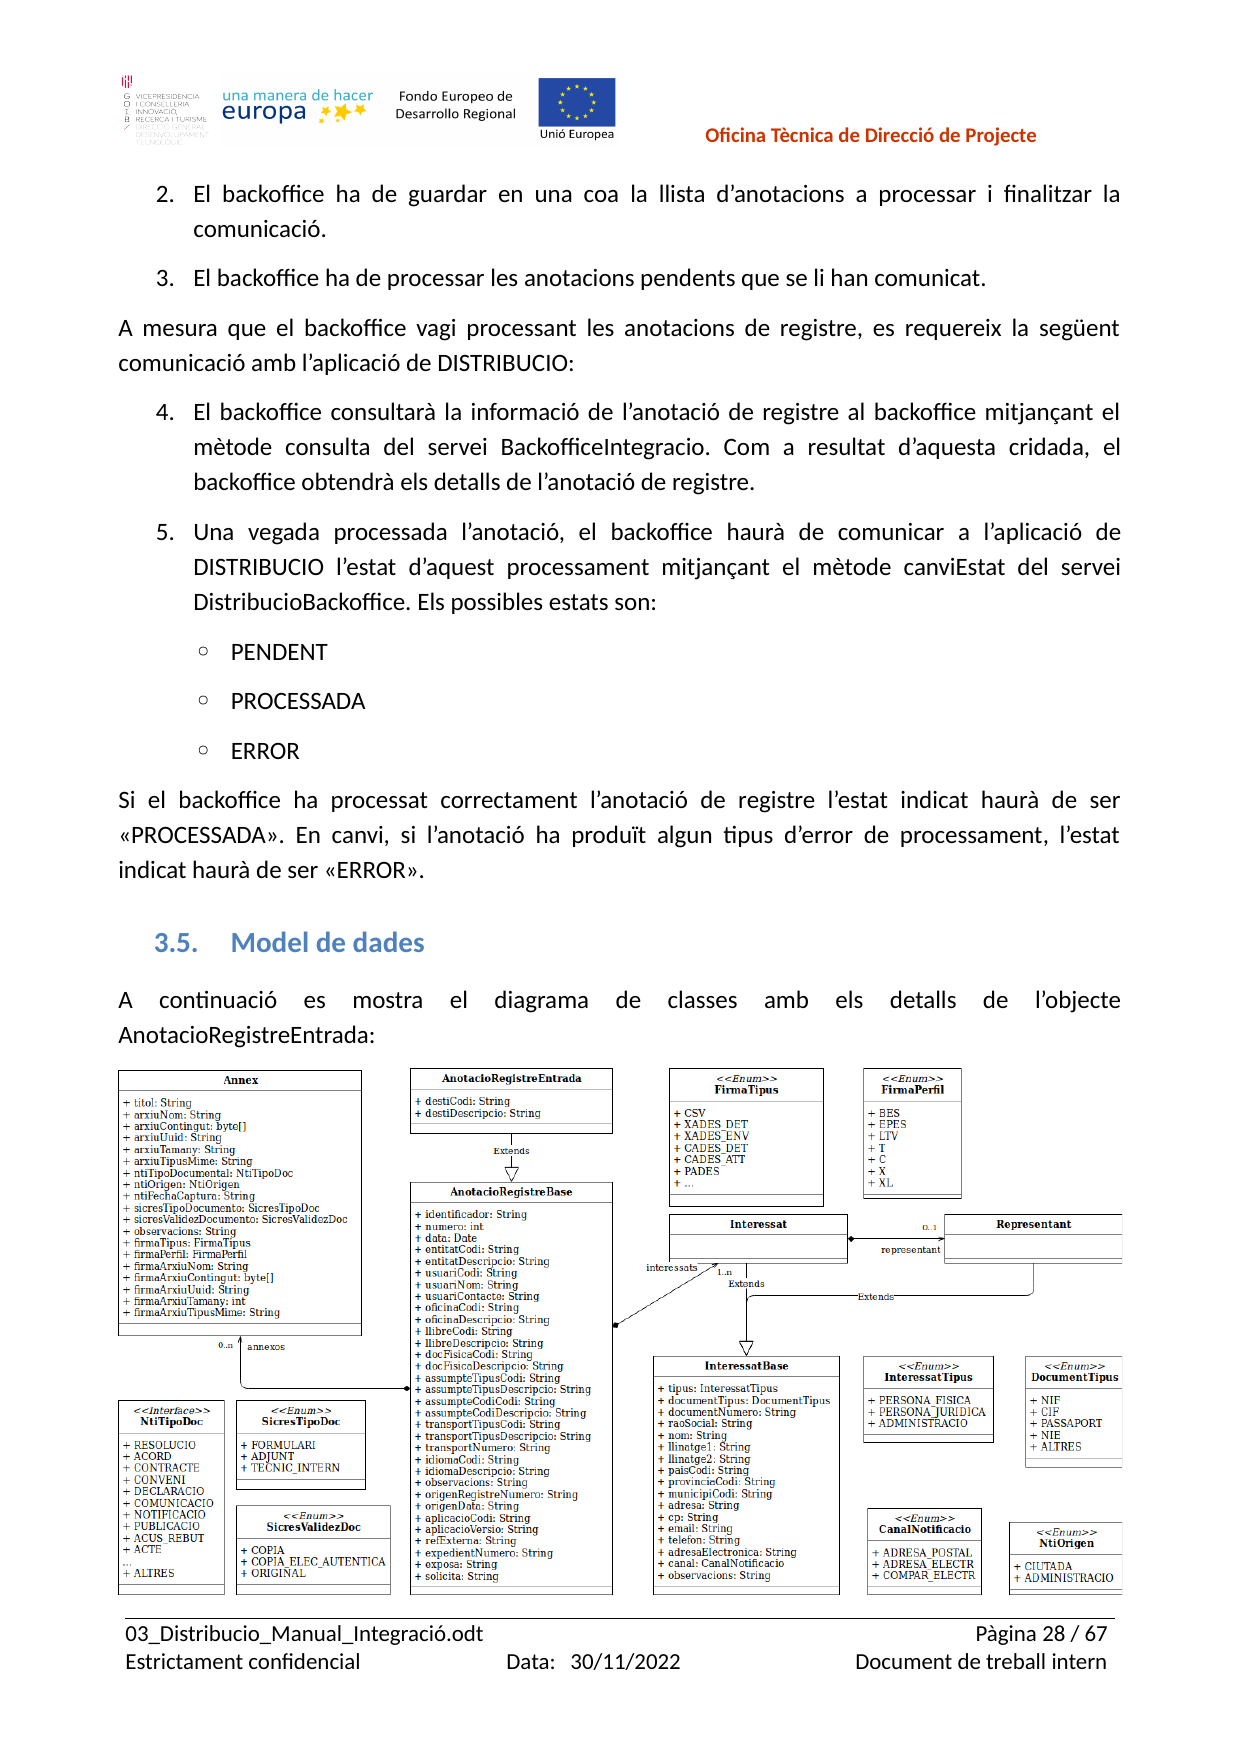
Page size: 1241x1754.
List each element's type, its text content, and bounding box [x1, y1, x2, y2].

list El backoffice consultarà la informació de l’anotació de registre al backoffice mitjançant el mètode consulta del servei BackofficeIntegracio. Com a resultat d’aquesta cridada, el backoffice obtendrà els detalls de l’anotació de registre. [156, 396, 1122, 497]
text A mesura que el backoffice vagi processant les anotacions de registre, es requereix la següent comunicació amb l’aplicació de DISTRIBUCIO: [118, 312, 1122, 377]
subtitle Model de dades [153, 924, 1122, 960]
list PROCESSADA [193, 685, 1122, 716]
text A continuació es mostra el diagrama de classes amb els detalls de l’objecte AnotacioRegistreEntrada: [118, 984, 1122, 1049]
picture [118, 73, 213, 147]
text Si el backoffice ha processat correctament l’anotació de registre l’estat indicat haurà de ser «PROCESSADA». En canvi, si l’anotació ha produït algun tipus d’error de processament, l’estat indicat haurà de ser «ERROR». [118, 784, 1122, 885]
list ERROR [193, 735, 1122, 765]
picture [118, 1068, 1123, 1595]
picture [219, 73, 621, 147]
list Una vegada processada l’anotació, el backoffice haurà de comunicar a l’aplicació de DISTRIBUCIO l’estat d’aquest processament mitjançant el mètode canviEstat del servei DistribucioBackoffice. Els possibles estats son: [156, 516, 1122, 617]
list PENDENT [193, 636, 1122, 666]
list El backoffice ha de guardar en una coa la llista d’anotacions a processar i finalitzar la comunicació. [156, 178, 1122, 243]
list El backoffice ha de processar les anotacions pendents que se li han comunicat. [156, 262, 1122, 293]
